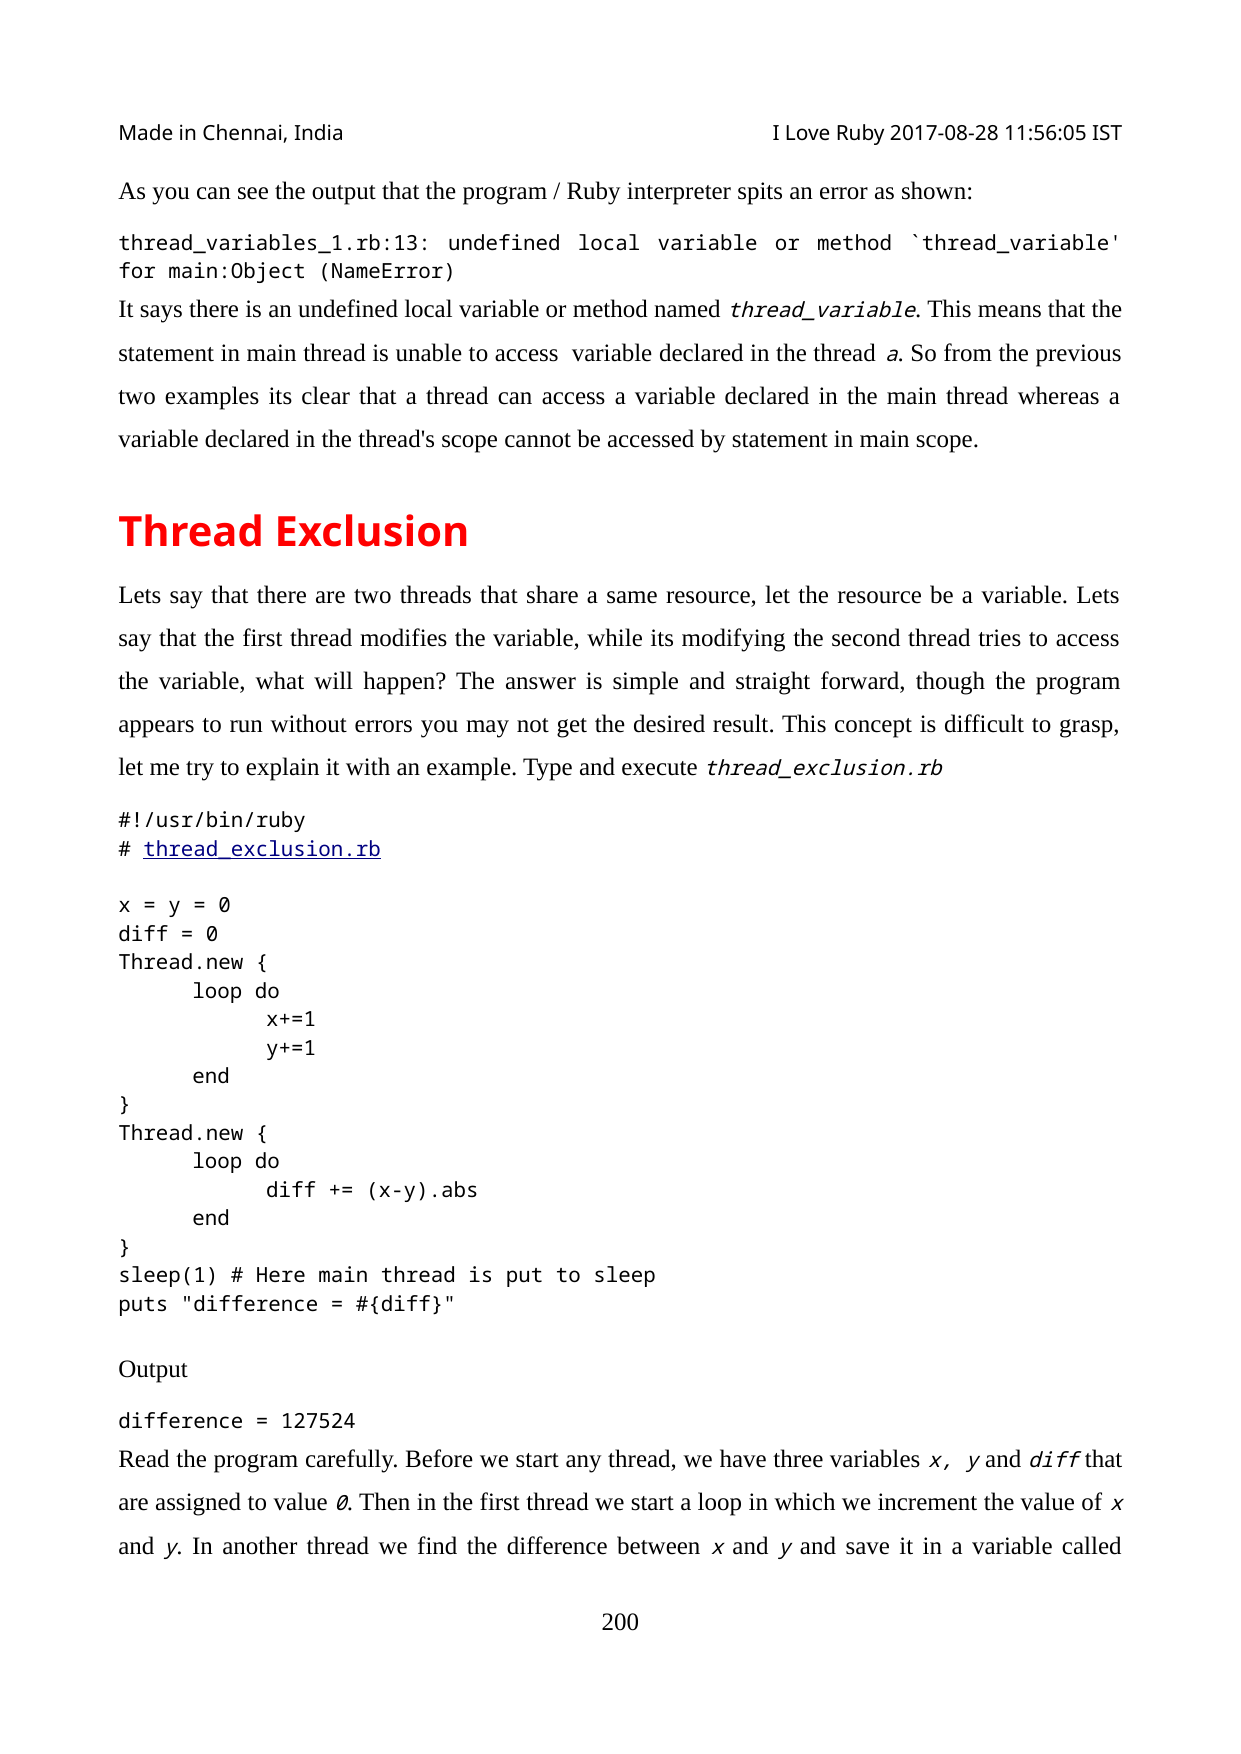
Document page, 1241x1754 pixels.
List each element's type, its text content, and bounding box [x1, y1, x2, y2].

text Read the program carefully. Before we start any thread, we have three variables x, y and diff that are assigned to value 0. Then in the first thread we start a loop in which we increment the value of x and y. In another thread we find the difference between x and y and save it in a variable called [118, 1444, 1122, 1561]
text loop do [118, 976, 1122, 1004]
text y+=1 [118, 1033, 1122, 1061]
text thread_variables_1.rb:13: undefined local variable or method `thread_variable' for main:Object (NameError) [118, 228, 1122, 285]
text x+=1 [118, 1004, 1122, 1033]
text difference = 127524 [118, 1406, 1122, 1435]
text } [118, 1089, 1122, 1118]
text As you can see the output that the program / Ruby interpreter spits an error as shown: [118, 176, 1122, 205]
text end [118, 1203, 1122, 1232]
subtitle Thread Exclusion [118, 502, 1122, 558]
text } [118, 1232, 1122, 1260]
text diff += (x-y).abs [118, 1175, 1122, 1203]
text puts "difference = #{diff}" [118, 1289, 1122, 1317]
text #!/usr/bin/ruby [118, 805, 1122, 834]
text Lets say that there are two threads that share a same resource, let the resource be a variable. Lets say that the first thread modifies the variable, while its modifying the second thread tries to access the variable, what will happen? The answer is simple and straight forward, though the program appears to run without errors you may not get the desired result. This concept is difficult to grasp, let me try to explain it with an example. Type and execute thread_exclusion.rb [118, 580, 1122, 782]
text It says there is an undefined local variable or method named thread_variable. This means that the statement in main thread is unable to access variable declared in the thread a. So from the previous two examples its clear that a thread can access a variable declared in the main thread whereas a variable declared in the thread's scope cannot be accessed by statement in main scope. [118, 294, 1122, 453]
text Output [118, 1354, 1122, 1383]
text loop do [118, 1146, 1122, 1175]
text Thread.new { [118, 1118, 1122, 1146]
text Thread.new { [118, 947, 1122, 976]
text x = y = 0 [118, 891, 1122, 919]
text end [118, 1061, 1122, 1089]
text sleep(1) # Here main thread is put to sleep [118, 1260, 1122, 1289]
text # thread_exclusion.rb [118, 834, 1122, 862]
text diff = 0 [118, 919, 1122, 947]
